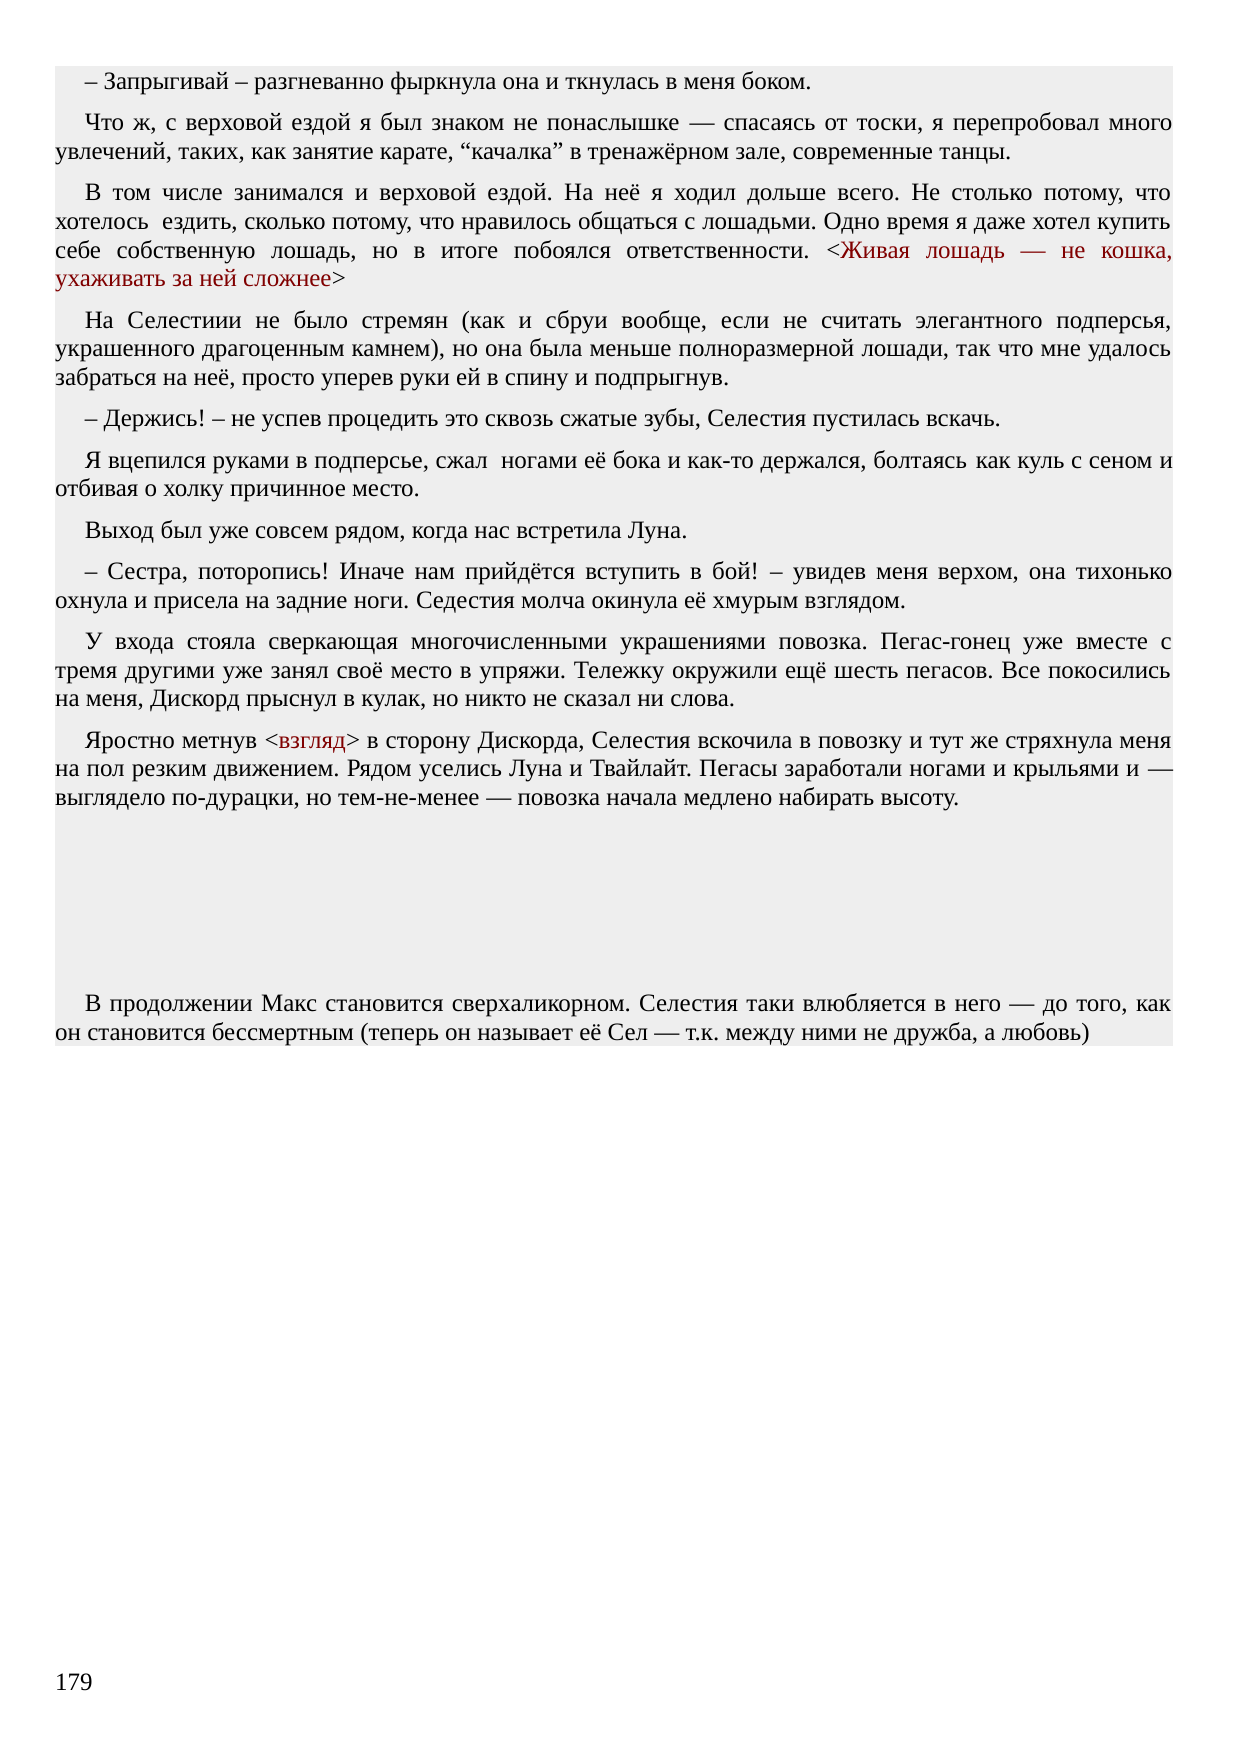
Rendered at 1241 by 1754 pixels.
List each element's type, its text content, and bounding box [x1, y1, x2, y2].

text Выход был уже совсем рядом, когда нас встретила Луна. [55, 515, 1173, 543]
text В том числе занимался и верховой ездой. На неё я ходил дольше всего. Не столько потому, что хотелось ездить, сколько потому, что нравилось общаться с лошадьми. Одно время я даже хотел купить себе собственную лошадь, но в итоге побоялся ответственности. <Живая лошадь — не кошка, ухаживать за ней сложнее> [55, 177, 1173, 292]
text Я вцепился руками в подперсье, сжал ногами её бока и как-то держался, болтаясь как куль с сеном и отбивая о холку причинное место. [55, 445, 1173, 502]
text – Держись! – не успев процедить это сквозь сжатые зубы, Селестия пустилась вскачь. [55, 403, 1173, 432]
text – Сестра, поторопись! Иначе нам прийдётся вступить в бой! – увидев меня верхом, она тихонько охнула и присела на задние ноги. Седестия молча окинула её хмурым взглядом. [55, 556, 1173, 613]
text Яростно метнув <взгляд> в сторону Дискорда, Селестия вскочила в повозку и тут же стряхнула меня на пол резким движением. Рядом уселись Луна и Твайлайт. Пегасы заработали ногами и крыльями и — выглядело по-дурацки, но тем-не-менее — повозка начала медлено набирать высоту. [55, 725, 1173, 811]
text На Селестиии не было стремян (как и сбруи вообще, если не считать элегантного подперсья, украшенного драгоценным камнем), но она была меньше полноразмерной лошади, так что мне удалось забраться на неё, просто уперев руки ей в спину и подпрыгнув. [55, 305, 1173, 391]
text У входа стояла сверкающая многочисленными украшениями повозка. Пегас-гонец уже вместе с тремя другими уже занял своё место в упряжи. Тележку окружили ещё шесть пегасов. Все покосились на меня, Дискорд прыснул в кулак, но никто не сказал ни слова. [55, 626, 1173, 712]
text В продолжении Макс становится сверхаликорном. Селестия таки влюбляется в него — до того, как он становится бессмертным (теперь он называет её Сел — т.к. между ними не дружба, а любовь) [55, 988, 1173, 1046]
text – Запрыгивай – разгневанно фыркнула она и ткнулась в меня боком. [55, 66, 1173, 95]
text Что ж, с верховой ездой я был знаком не понаслышке — спасаясь от тоски, я перепробовал много увлечений, таких, как занятие карате, “качалка” в тренажёрном зале, современные танцы. [55, 107, 1173, 165]
